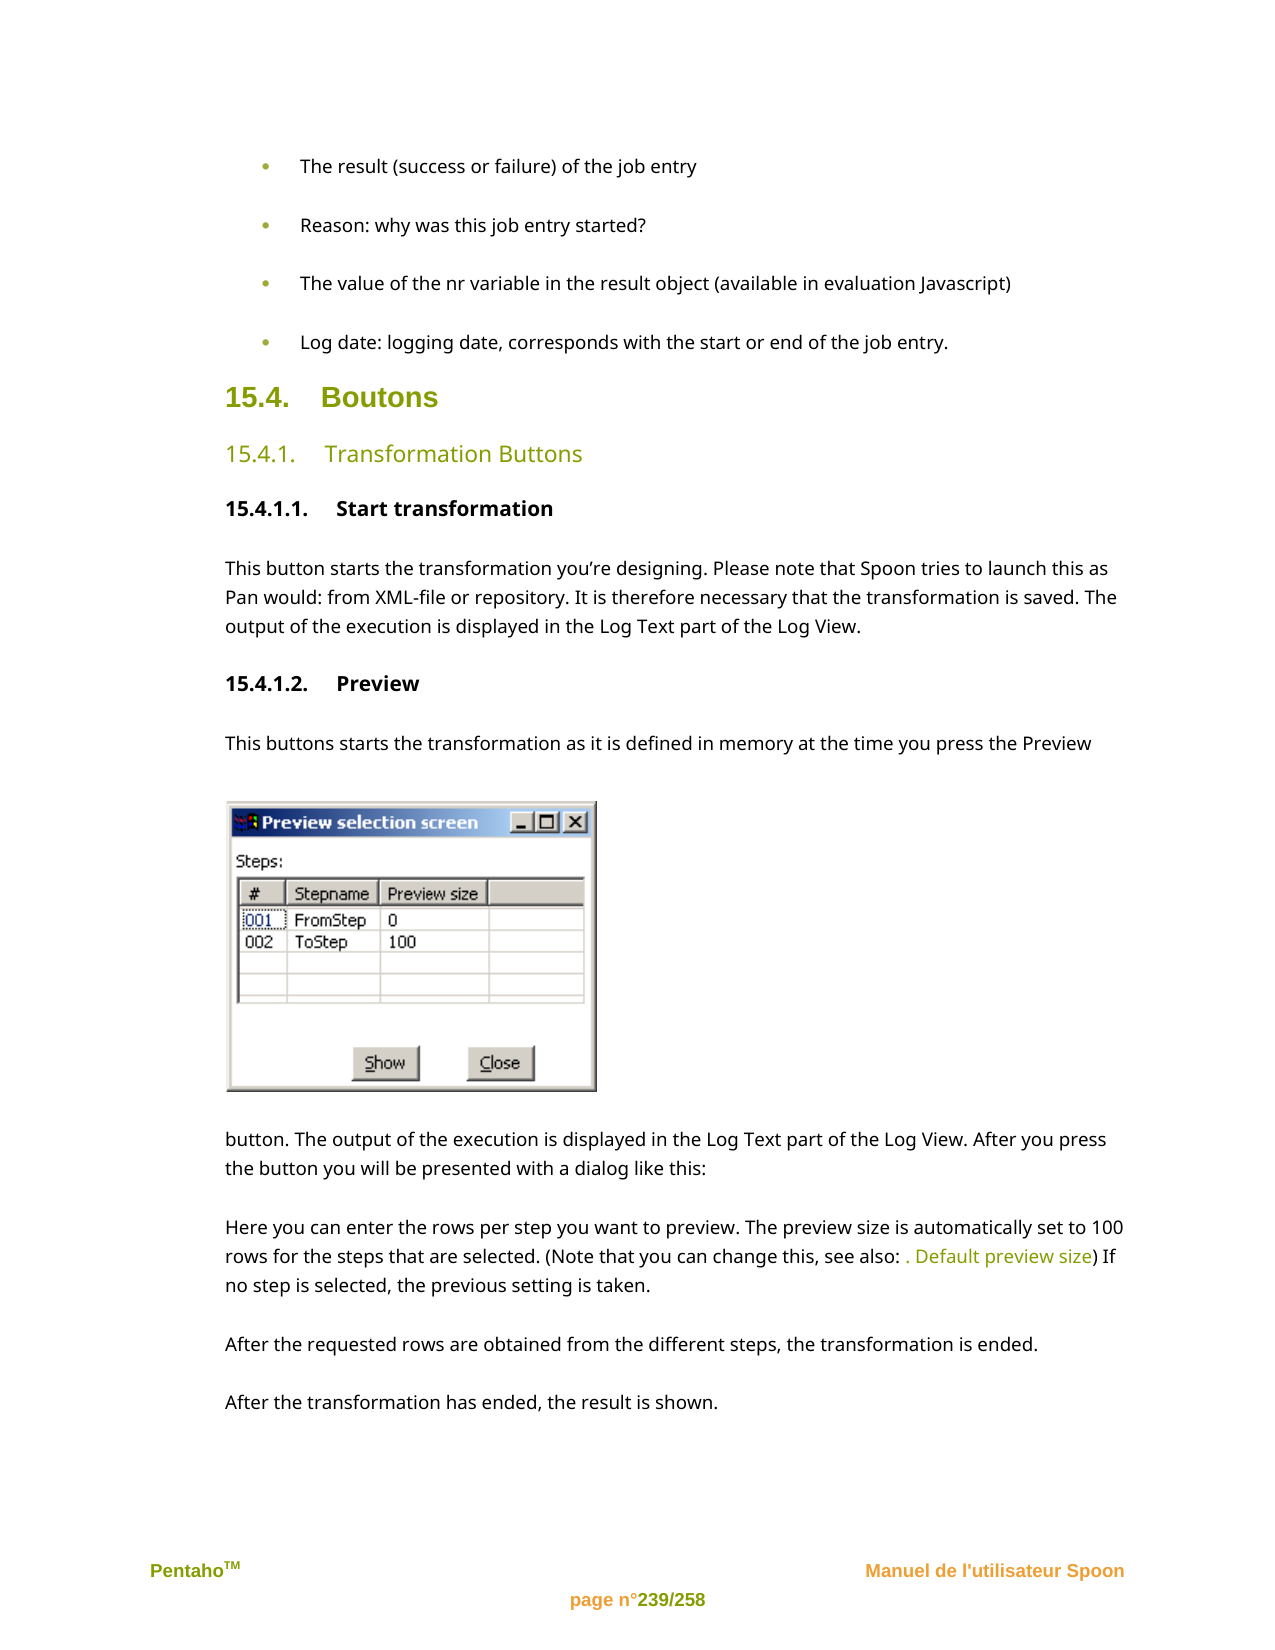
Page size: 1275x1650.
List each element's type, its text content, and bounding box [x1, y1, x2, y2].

subtitle Transformation Buttons [225, 439, 1125, 468]
list The value of the nr variable in the result object (available in evaluation Javascript) [262, 267, 1125, 296]
text This button starts the transformation you’re designing. Please note that Spoon tries to launch this as Pan would: from XML-file or repository. It is therefore necessary that the transformation is saved. The output of the execution is displayed in the Log Text part of the Log View. [225, 552, 1125, 639]
text This buttons starts the transformation as it is defined in memory at the time you press the Preview button. The output of the execution is displayed in the Log Text part of the Log View. After you press the button you will be presented with a dialog like this: [225, 727, 1125, 1181]
subtitle Preview [225, 668, 1125, 698]
list Log date: logging date, corresponds with the start or end of the job entry. [262, 326, 1125, 355]
subtitle Start transformation [225, 493, 1125, 522]
text Here you can enter the rows per step you want to preview. The preview size is automatically set to 100 rows for the steps that are selected. (Note that you can change this, see also: . Default preview size) If no step is selected, the previous setting is taken. [225, 1211, 1125, 1298]
list Reason: why was this job entry started? [262, 209, 1125, 238]
list The result (success or failure) of the job entry [262, 150, 1125, 179]
text After the transformation has ended, the result is shown. [225, 1386, 1125, 1416]
text After the requested rows are obtained from the different steps, the transformation is ended. [225, 1328, 1125, 1357]
subtitle Boutons [225, 384, 1125, 414]
